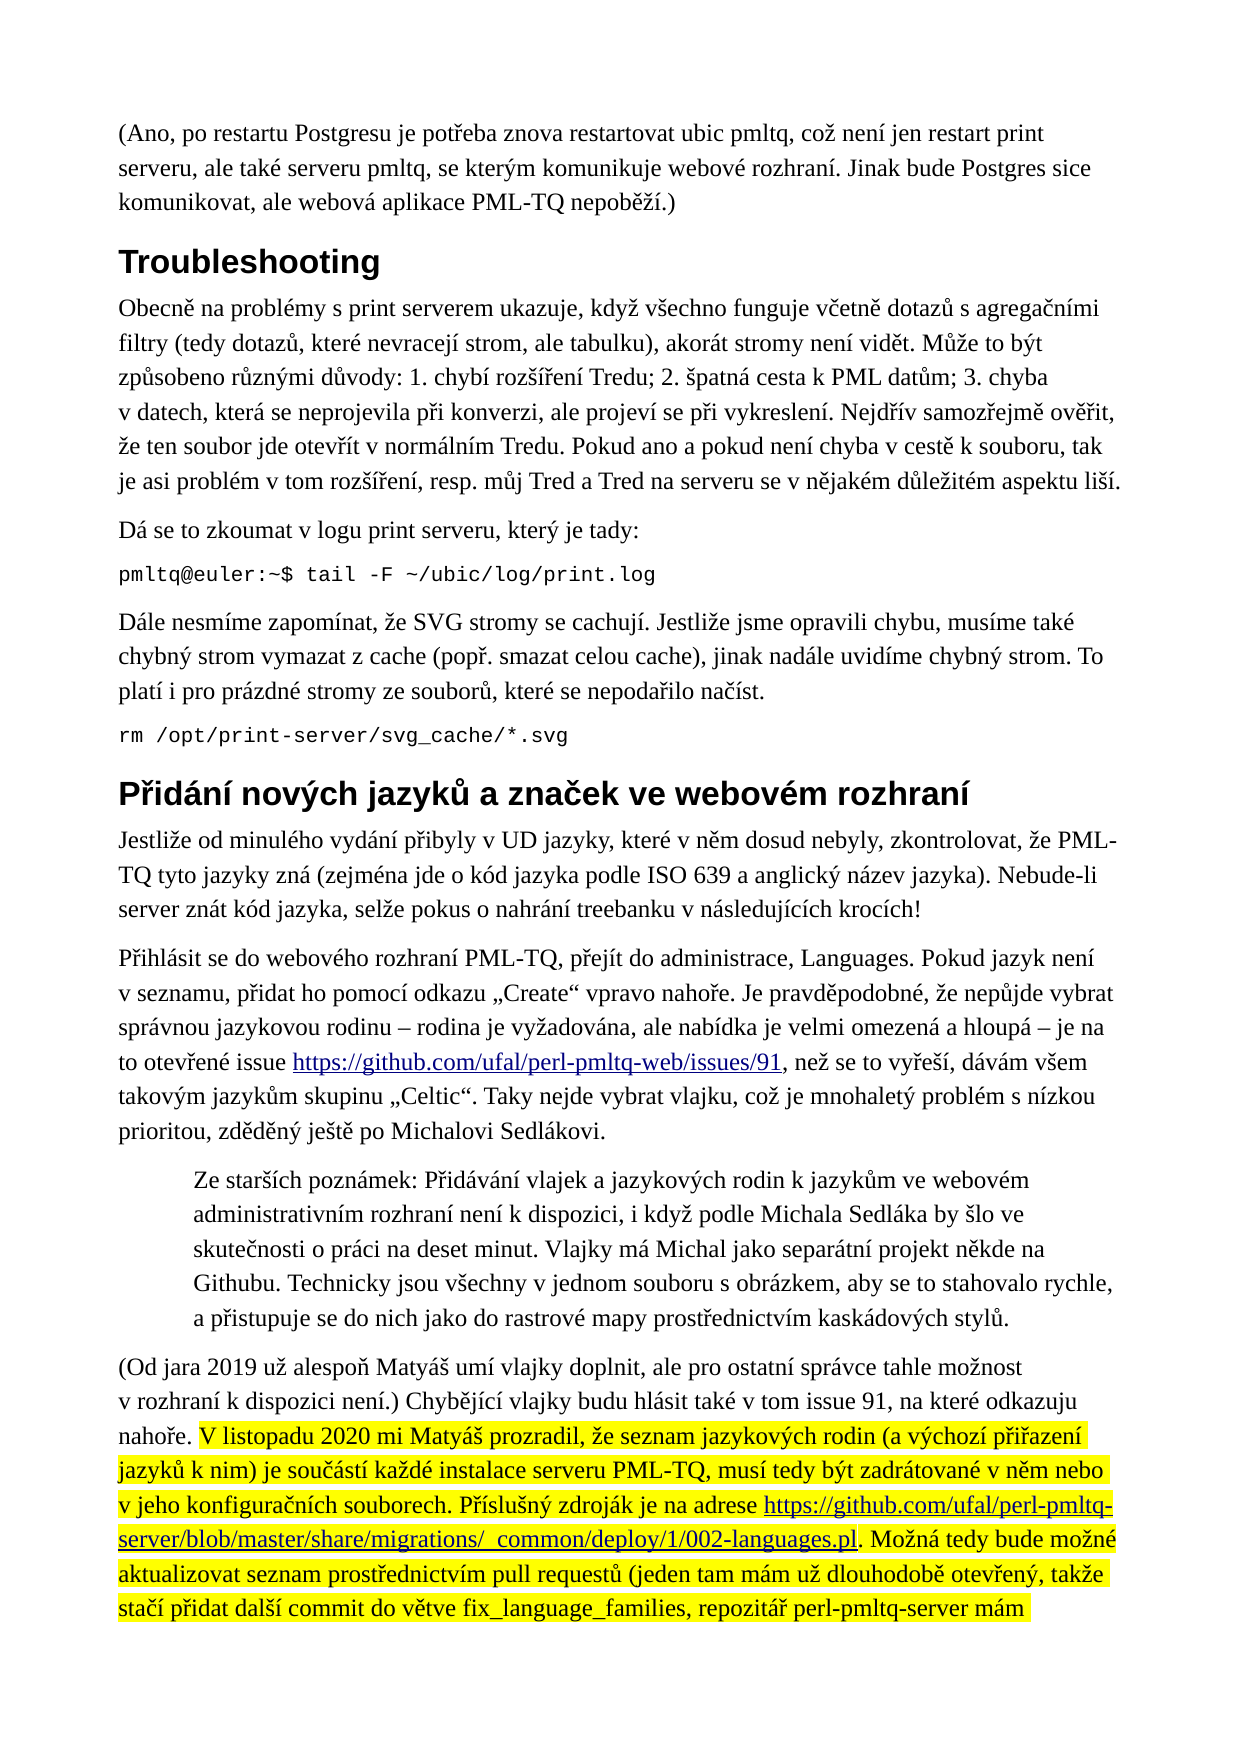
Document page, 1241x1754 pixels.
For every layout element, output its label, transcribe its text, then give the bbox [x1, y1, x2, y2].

text Ze starších poznámek: Přidávání vlajek a jazykových rodin k jazykům ve webovém administrativním rozhraní není k dispozici, i když podle Michala Sedláka by šlo ve skutečnosti o práci na deset minut. Vlajky má Michal jako separátní projekt někde na Githubu. Technicky jsou všechny v jednom souboru s obrázkem, aby se to stahovalo rychle, a přistupuje se do nich jako do rastrové mapy prostřednictvím kaskádových stylů. [193, 1165, 1122, 1331]
text Přihlásit se do webového rozhraní PML-TQ, přejít do administrace, Languages. Pokud jazyk není v seznamu, přidat ho pomocí odkazu „Create“ vpravo nahoře. Je pravděpodobné, že nepůjde vybrat správnou jazykovou rodinu – rodina je vyžadována, ale nabídka je velmi omezená a hloupá – je na to otevřené issue https://github.com/ufal/perl-pmltq-web/issues/91, než se to vyřeší, dávám všem takovým jazykům skupinu „Celtic“. Taky nejde vybrat vlajku, což je mnohaletý problém s nízkou prioritou, zděděný ještě po Michalovi Sedlákovi. [118, 943, 1122, 1144]
text Obecně na problémy s print serverem ukazuje, když všechno funguje včetně dotazů s agregačními filtry (tedy dotazů, které nevracejí strom, ale tabulku), akorát stromy není vidět. Může to být způsobeno různými důvody: 1. chybí rozšíření Tredu; 2. špatná cesta k PML datům; 3. chyba v datech, která se neprojevila při konverzi, ale projeví se při vykreslení. Nejdřív samozřejmě ověřit, že ten soubor jde otevřít v normálním Tredu. Pokud ano a pokud není chyba v cestě k souboru, tak je asi problém v tom rozšíření, resp. můj Tred a Tred na serveru se v nějakém důležitém aspektu liší. [118, 293, 1122, 495]
text Dá se to zkoumat v logu print serveru, který je tady: [118, 515, 1122, 544]
text rm /opt/print-server/svg_cache/*.svg [118, 725, 1122, 749]
text (Od jara 2019 už alespoň Matyáš umí vlajky doplnit, ale pro ostatní správce tahle možnost v rozhraní k dispozici není.) Chybějící vlajky budu hlásit také v tom issue 91, na které odkazuju nahoře. V listopadu 2020 mi Matyáš prozradil, že seznam jazykových rodin (a výchozí přiřazení jazyků k nim) je součástí každé instalace serveru PML-TQ, musí tedy být zadrátované v něm nebo v jeho konfiguračních souborech. Příslušný zdroják je na adrese https://github.com/ufal/perl-pmltq-server/blob/master/share/migrations/_common/deploy/1/002-languages.pl. Možná tedy bude možné aktualizovat seznam prostřednictvím pull requestů (jeden tam mám už dlouhodobě otevřený, takže stačí přidat další commit do větve fix_language_families, repozitář perl-pmltq-server mám [118, 1352, 1122, 1622]
subtitle Troubleshooting [118, 242, 1122, 281]
subtitle Přidání nových jazyků a značek ve webovém rozhraní [118, 774, 1122, 813]
text Jestliže od minulého vydání přibyly v UD jazyky, které v něm dosud nebyly, zkontrolovat, že PML-TQ tyto jazyky zná (zejména jde o kód jazyka podle ISO 639 a anglický název jazyka). Nebude-li server znát kód jazyka, selže pokus o nahrání treebanku v následujících krocích! [118, 825, 1122, 923]
text (Ano, po restartu Postgresu je potřeba znova restartovat ubic pmltq, což není jen restart print serveru, ale také serveru pmltq, se kterým komunikuje webové rozhraní. Jinak bude Postgres sice komunikovat, ale webová aplikace PML-TQ nepoběží.) [118, 118, 1122, 216]
text pmltq@euler:~$ tail -F ~/ubic/log/print.log [118, 564, 1122, 588]
text Dále nesmíme zapomínat, že SVG stromy se cachují. Jestliže jsme opravili chybu, musíme také chybný strom vymazat z cache (popř. smazat celou cache), jinak nadále uvidíme chybný strom. To platí i pro prázdné stromy ze souborů, které se nepodařilo načíst. [118, 607, 1122, 705]
